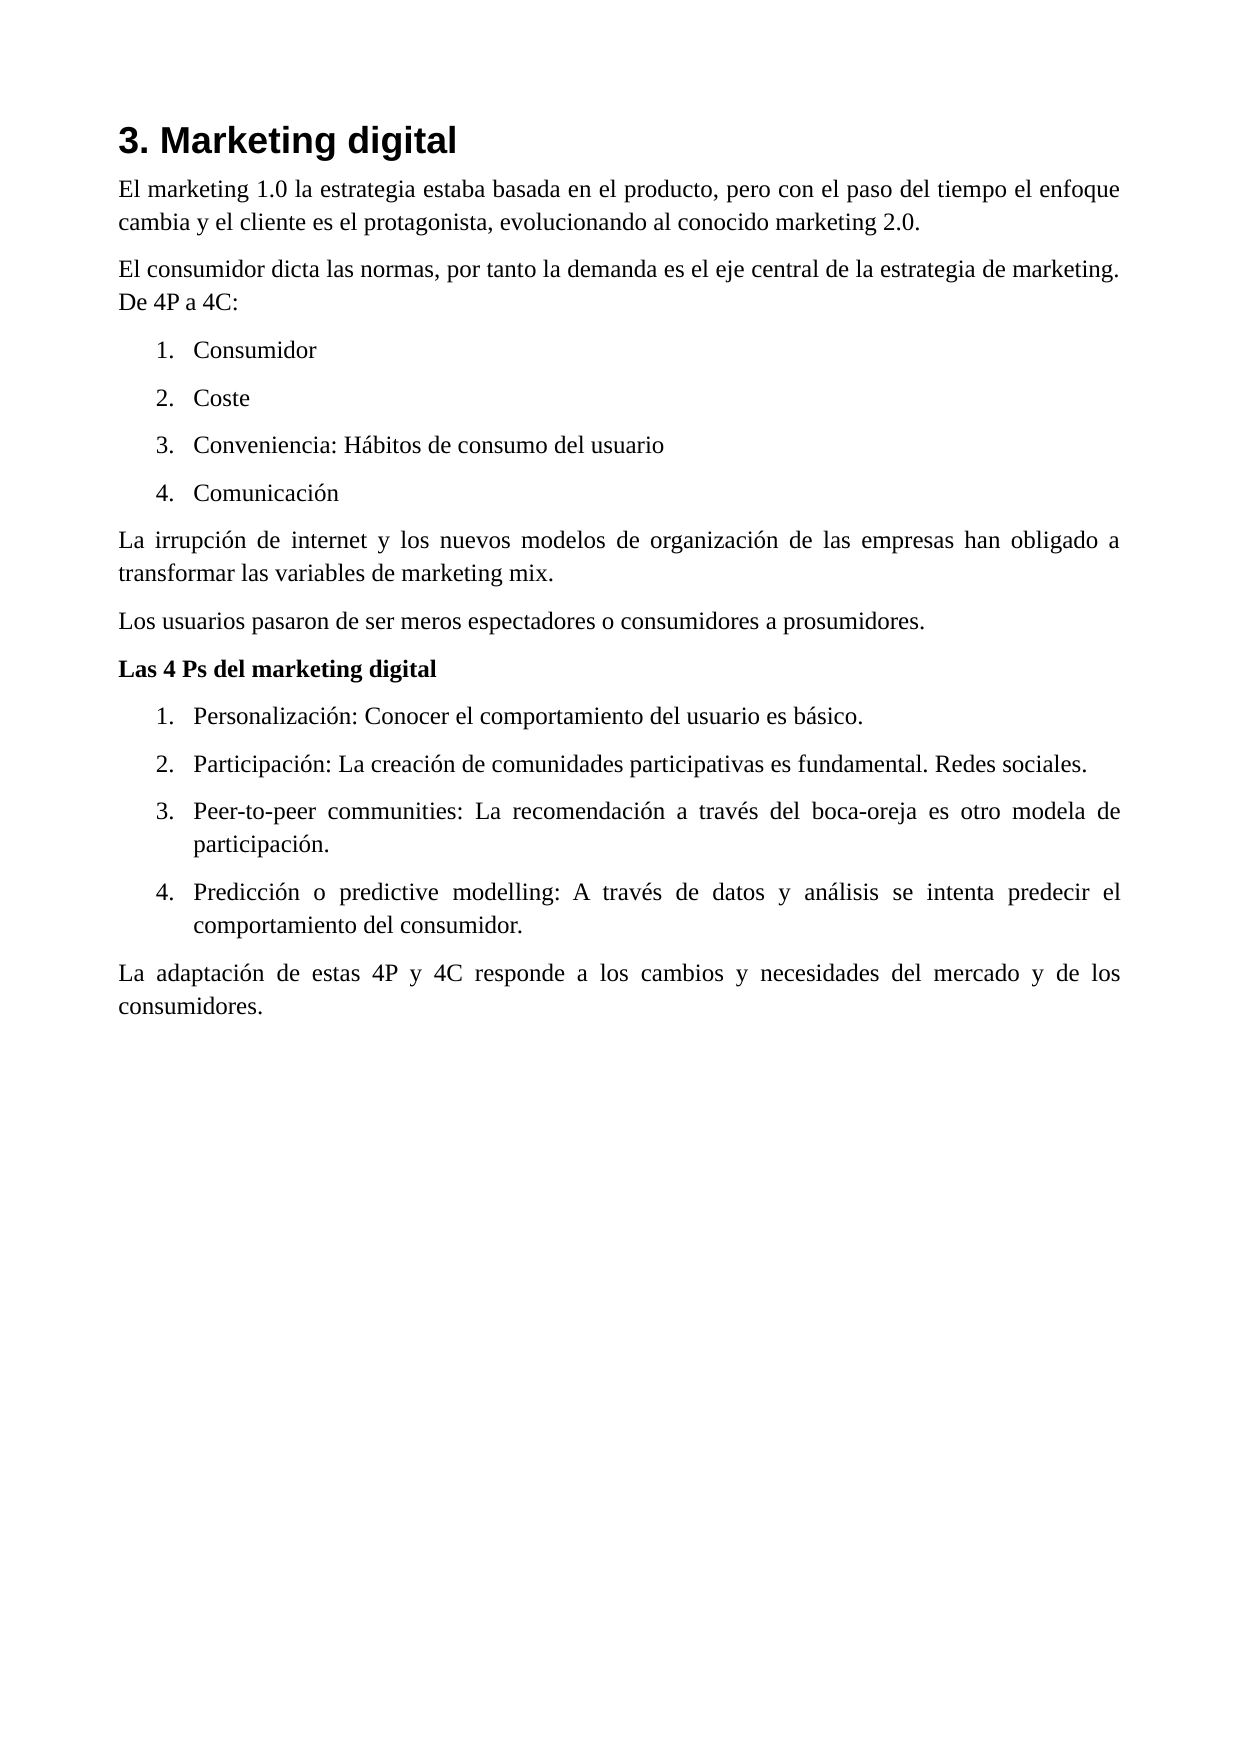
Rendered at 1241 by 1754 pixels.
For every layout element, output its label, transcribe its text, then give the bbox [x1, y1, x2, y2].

list Personalización: Conocer el comportamiento del usuario es básico. [156, 701, 1122, 730]
text Las 4 Ps del marketing digital [118, 654, 1122, 682]
text Los usuarios pasaron de ser meros espectadores o consumidores a prosumidores. [118, 606, 1122, 635]
list Comunicación [156, 478, 1122, 507]
list Participación: La creación de comunidades participativas es fundamental. Redes sociales. [156, 749, 1122, 778]
subtitle 3. Marketing digital [118, 118, 1122, 161]
list Peer-to-peer communities: La recomendación a través del boca-oreja es otro modela de participación. [156, 796, 1122, 858]
text La adaptación de estas 4P y 4C responde a los cambios y necesidades del mercado y de los consumidores. [118, 958, 1122, 1019]
text El consumidor dicta las normas, por tanto la demanda es el eje central de la estrategia de marketing. De 4P a 4C: [118, 254, 1122, 316]
list Coste [156, 383, 1122, 411]
text La irrupción de internet y los nuevos modelos de organización de las empresas han obligado a transformar las variables de marketing mix. [118, 525, 1122, 587]
list Predicción o predictive modelling: A través de datos y análisis se intenta predecir el comportamiento del consumidor. [156, 877, 1122, 939]
list Consumidor [156, 335, 1122, 364]
list Conveniencia: Hábitos de consumo del usuario [156, 430, 1122, 459]
text El marketing 1.0 la estrategia estaba basada en el producto, pero con el paso del tiempo el enfoque cambia y el cliente es el protagonista, evolucionando al conocido marketing 2.0. [118, 174, 1122, 236]
